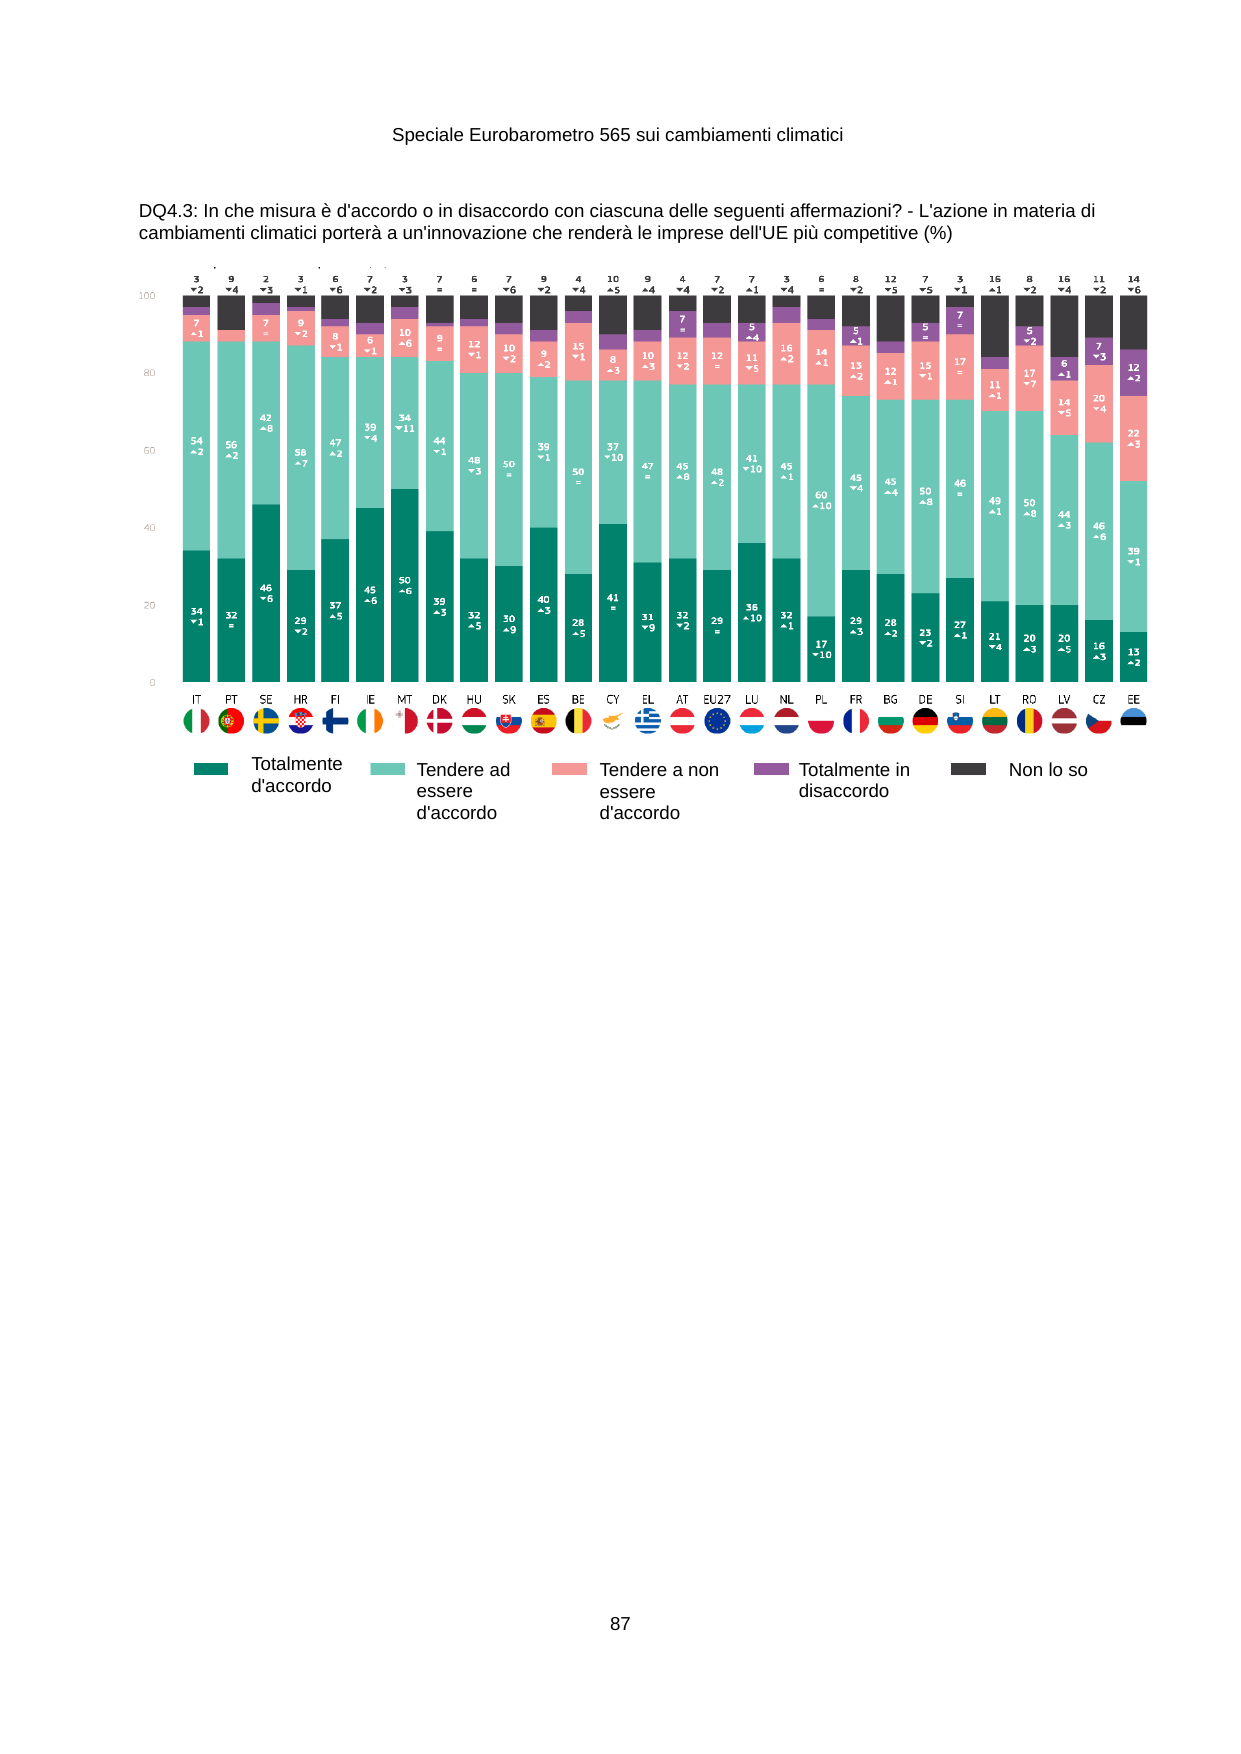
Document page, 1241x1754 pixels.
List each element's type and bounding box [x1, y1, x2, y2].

picture [130, 267, 1158, 789]
